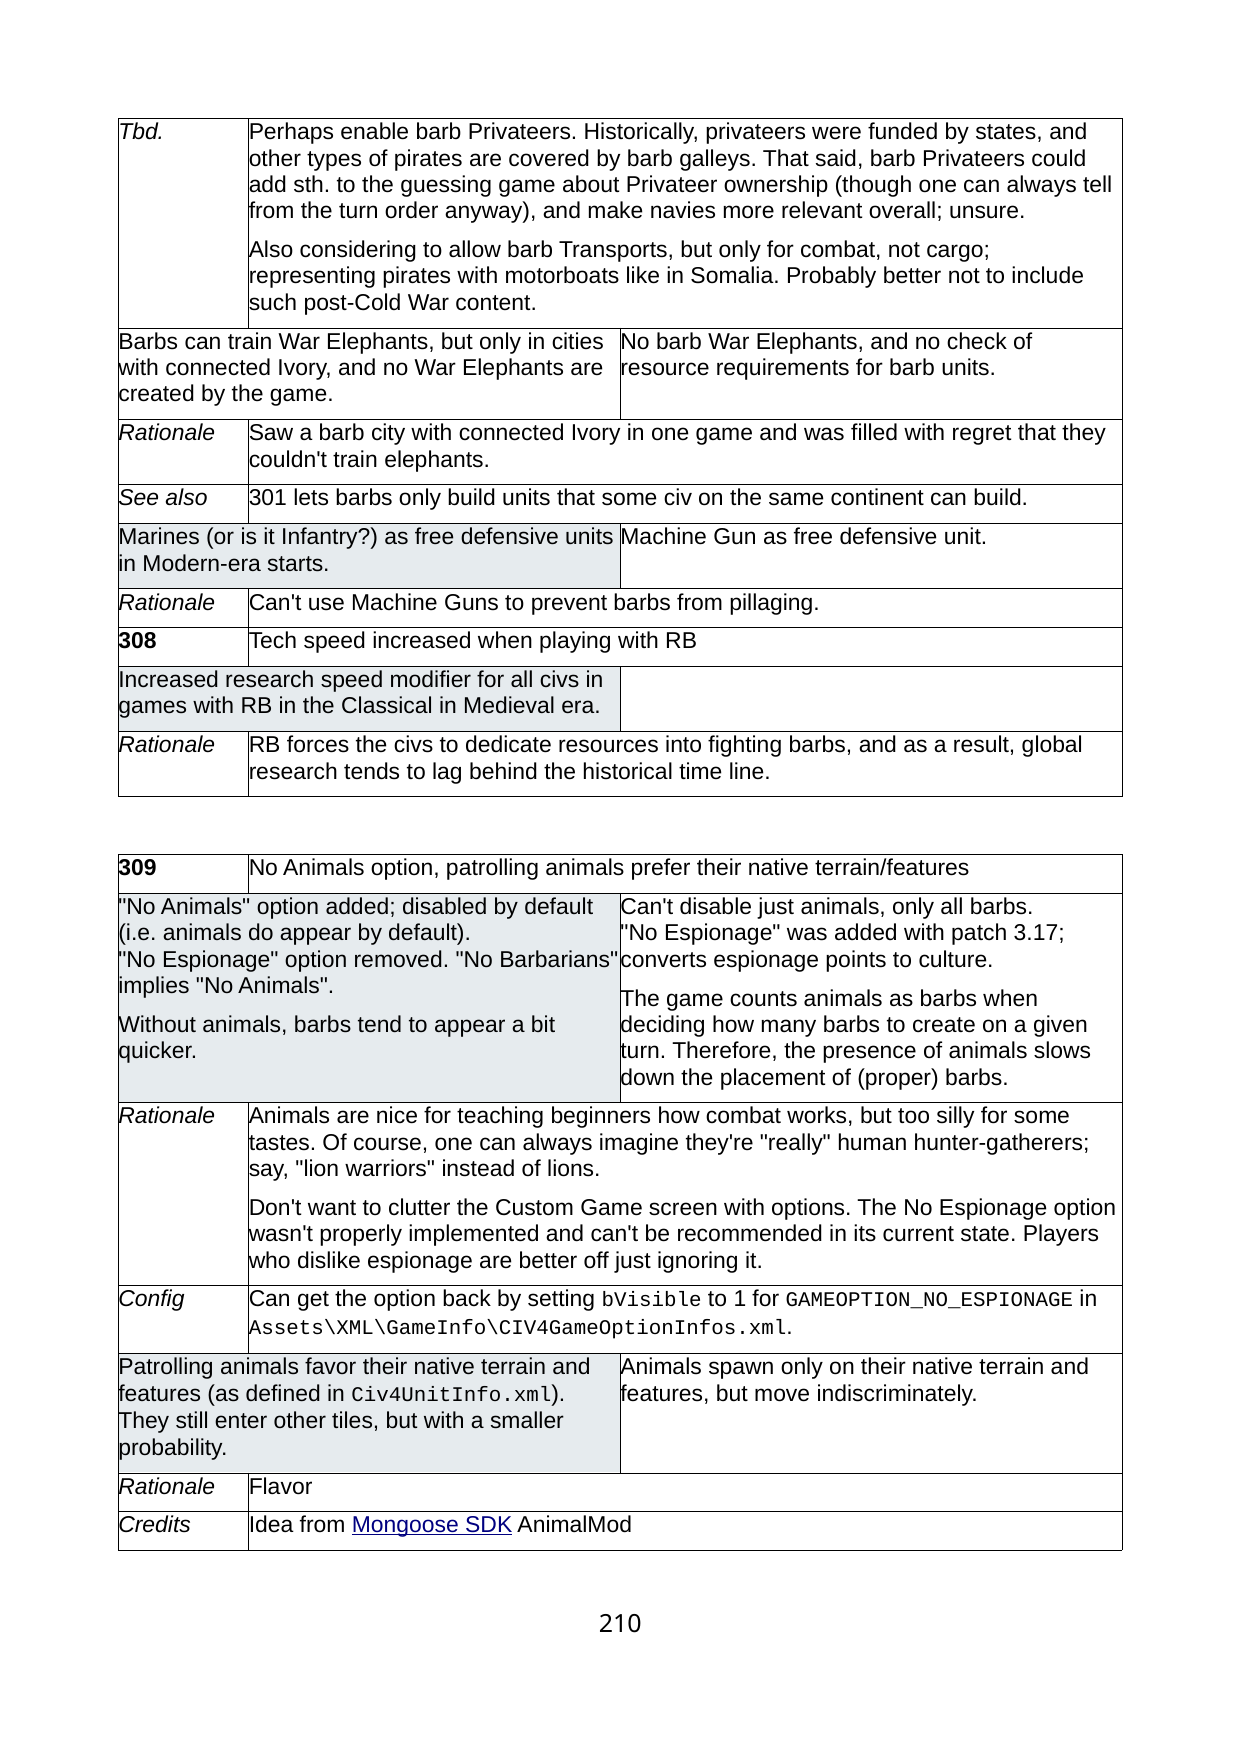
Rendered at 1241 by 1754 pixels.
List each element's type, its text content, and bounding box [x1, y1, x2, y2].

table_cell Animals are nice for teaching beginners how combat works, but too silly for some tastes. Of course, one can always imagine they're "really" human hunter-gatherers; say, "lion warriors" instead of lions. Don't want to clutter the Custom Game screen with options. The No Espionage option wasn't properly implemented and can't be recommended in its current state. Players who dislike espionage are better off just ignoring it. [249, 1103, 1122, 1285]
table_cell Rationale [119, 1474, 248, 1511]
table_cell Idea from Mongoose SDK AnimalMod [249, 1512, 1122, 1550]
table_cell Perhaps enable barb Privateers. Historically, privateers were funded by states, and other types of pirates are covered by barb galleys. That said, barb Privateers could add sth. to the guessing game about Privateer ownership (though one can always tell from the turn order anyway), and make navies more relevant overall; unsure. Also considering to allow barb Transports, but only for combat, not cargo; representing pirates with motorboats like in Somalia. Probably better not to include such post-Cold War content. [249, 119, 1122, 327]
table_cell Barbs can train War Elephants, but only in cities with connected Ivory, and no War Elephants are created by the game. [119, 329, 620, 419]
table_cell 308 [119, 628, 248, 666]
table_cell Config [119, 1286, 248, 1353]
table_header No Animals option, patrolling animals prefer their native terrain/features [249, 855, 1122, 893]
table_cell Credits [119, 1512, 248, 1550]
table_cell Animals spawn only on their native terrain and features, but move indiscriminately. [621, 1354, 1122, 1472]
table_cell Rationale [119, 1103, 248, 1285]
table_cell No barb War Elephants, and no check of resource requirements for barb units. [621, 329, 1122, 419]
table_cell Tbd. [119, 119, 248, 327]
table_cell Can't disable just animals, only all barbs. "No Espionage" was added with patch 3.17; converts espionage points to culture. The game counts animals as barbs when deciding how many barbs to create on a given turn. Therefore, the presence of animals slows down the placement of (proper) barbs. [621, 894, 1122, 1102]
table_cell Rationale [119, 420, 248, 484]
table_cell Can't use Machine Guns to prevent barbs from pillaging. [249, 589, 1122, 627]
table_cell Flavor [249, 1474, 1122, 1511]
table_cell RB forces the civs to dedicate resources into fighting barbs, and as a result, global research tends to lag behind the historical time line. [249, 732, 1122, 796]
table_cell 301 lets barbs only build units that some civ on the same continent can build. [249, 485, 1122, 523]
table_cell Machine Gun as free defensive unit. [621, 524, 1122, 588]
table_cell Tech speed increased when playing with RB [249, 628, 1122, 666]
table_cell Saw a barb city with connected Ivory in one game and was filled with regret that they couldn't train elephants. [249, 420, 1122, 484]
table_cell "No Animals" option added; disabled by default (i.e. animals do appear by default). "No Espionage" option removed. "No Barbarians" implies "No Animals". Without animals, barbs tend to appear a bit quicker. [119, 894, 620, 1102]
table_cell See also [119, 485, 248, 523]
table_cell Rationale [119, 732, 248, 796]
table_cell [621, 667, 1122, 731]
table_header 309 [119, 855, 248, 893]
table_cell Increased research speed modifier for all civs in games with RB in the Classical in Medieval era. [119, 667, 620, 731]
table_cell Can get the option back by setting bVisible to 1 for GAMEOPTION_NO_ESPIONAGE in Assets\XML\GameInfo\CIV4GameOptionInfos.xml. [249, 1286, 1122, 1353]
table_cell Rationale [119, 589, 248, 627]
table_cell Marines (or is it Infantry?) as free defensive units in Modern-era starts. [119, 524, 620, 588]
table_cell Patrolling animals favor their native terrain and features (as defined in Civ4UnitInfo.xml). They still enter other tiles, but with a smaller probability. [119, 1354, 620, 1472]
